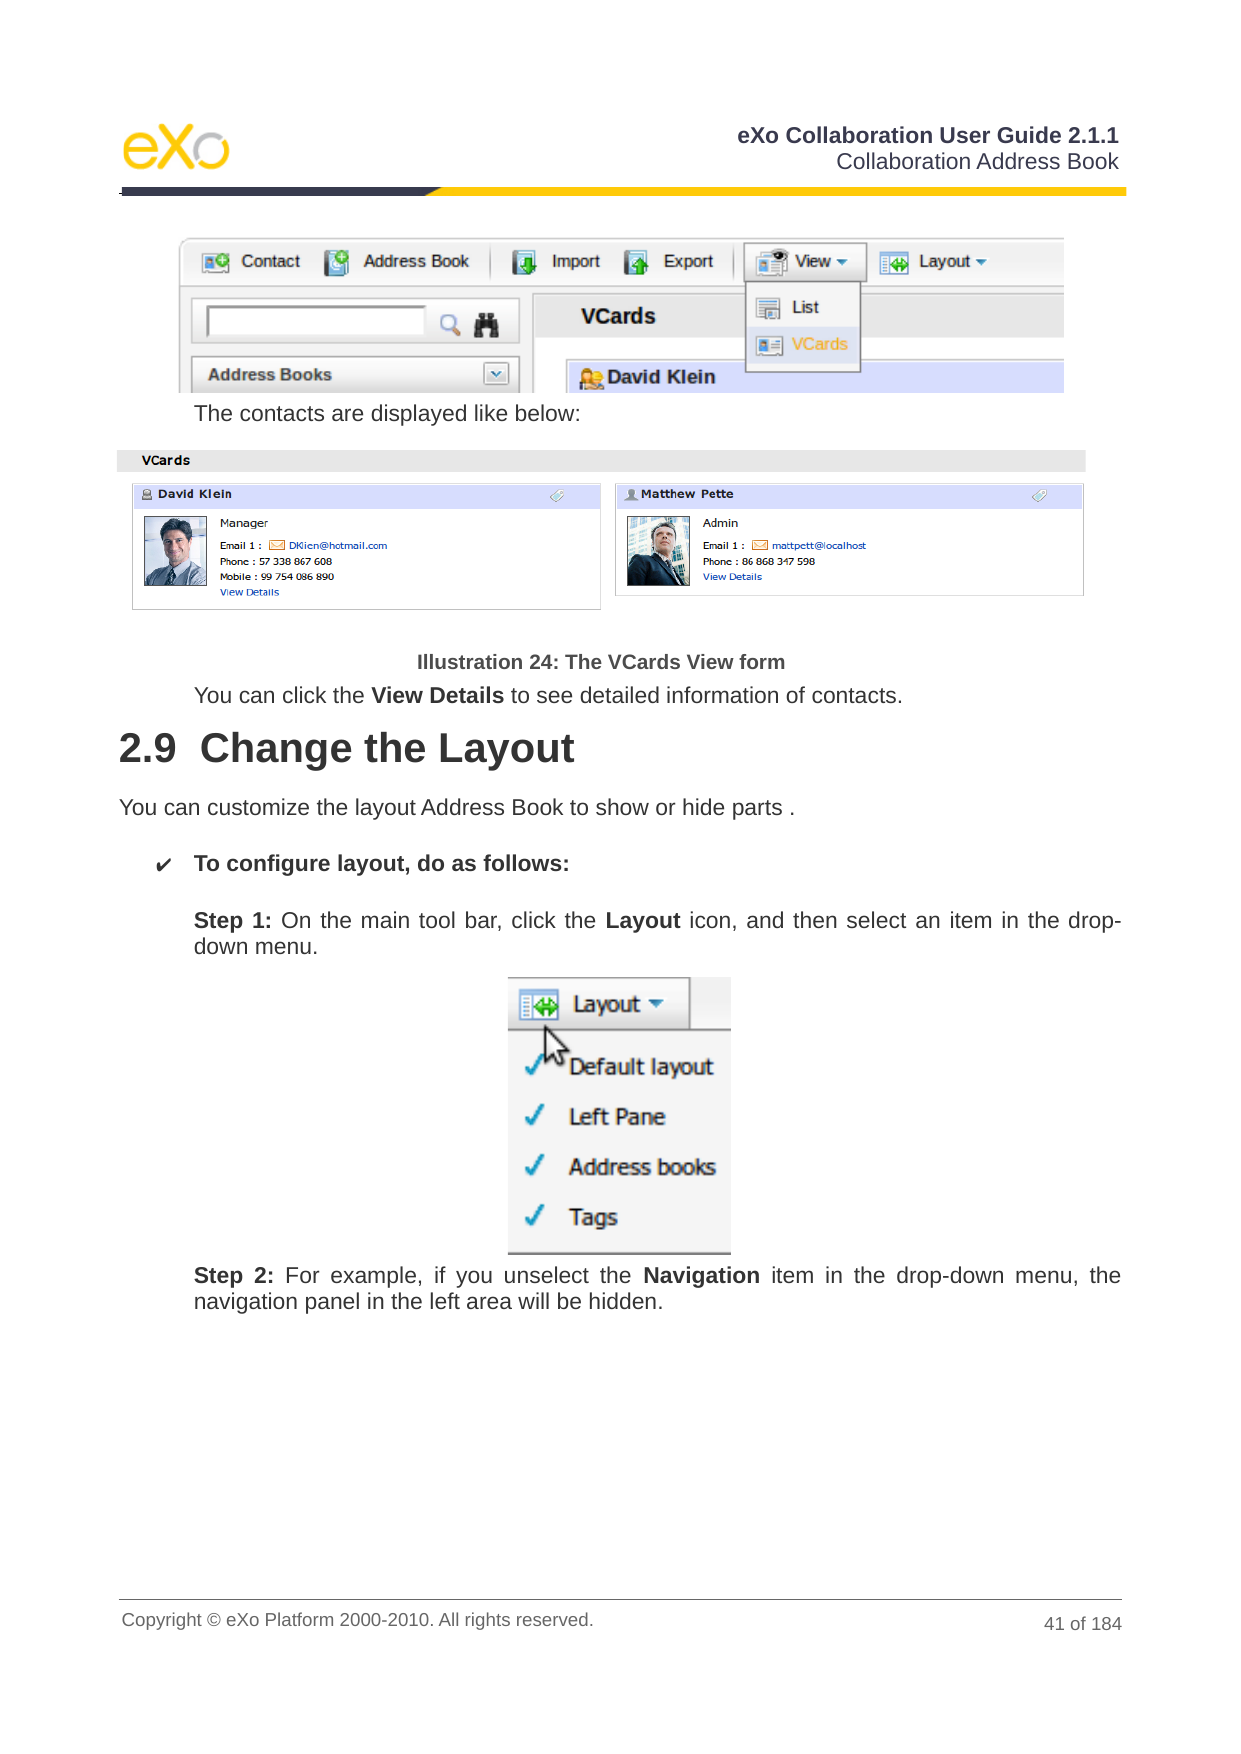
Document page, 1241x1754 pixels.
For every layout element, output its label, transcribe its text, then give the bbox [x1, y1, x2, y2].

picture [123, 123, 230, 170]
text You can customize the layout Address Book to show or hide parts . [118, 794, 1122, 820]
subtitle Change the Layout [118, 723, 1122, 771]
picture [116, 450, 1086, 618]
list The contacts are displayed like below: [156, 223, 1122, 427]
list You can click the View Details to see detailed information of contacts. [117, 438, 1122, 708]
list Step 1: On the main tool bar, click the Layout icon, and then select an item in the drop-down menu. [156, 907, 1122, 959]
picture [121, 187, 1127, 196]
list Illustration 24: The VCards View form [117, 618, 1086, 673]
picture [507, 977, 731, 1255]
picture [176, 235, 1064, 393]
list Step 2: For example, if you unselect the Navigation item in the drop-down menu, the navigation panel in the left area will be hidden. [156, 1255, 1122, 1314]
list To configure layout, do as follows: [156, 850, 1122, 877]
